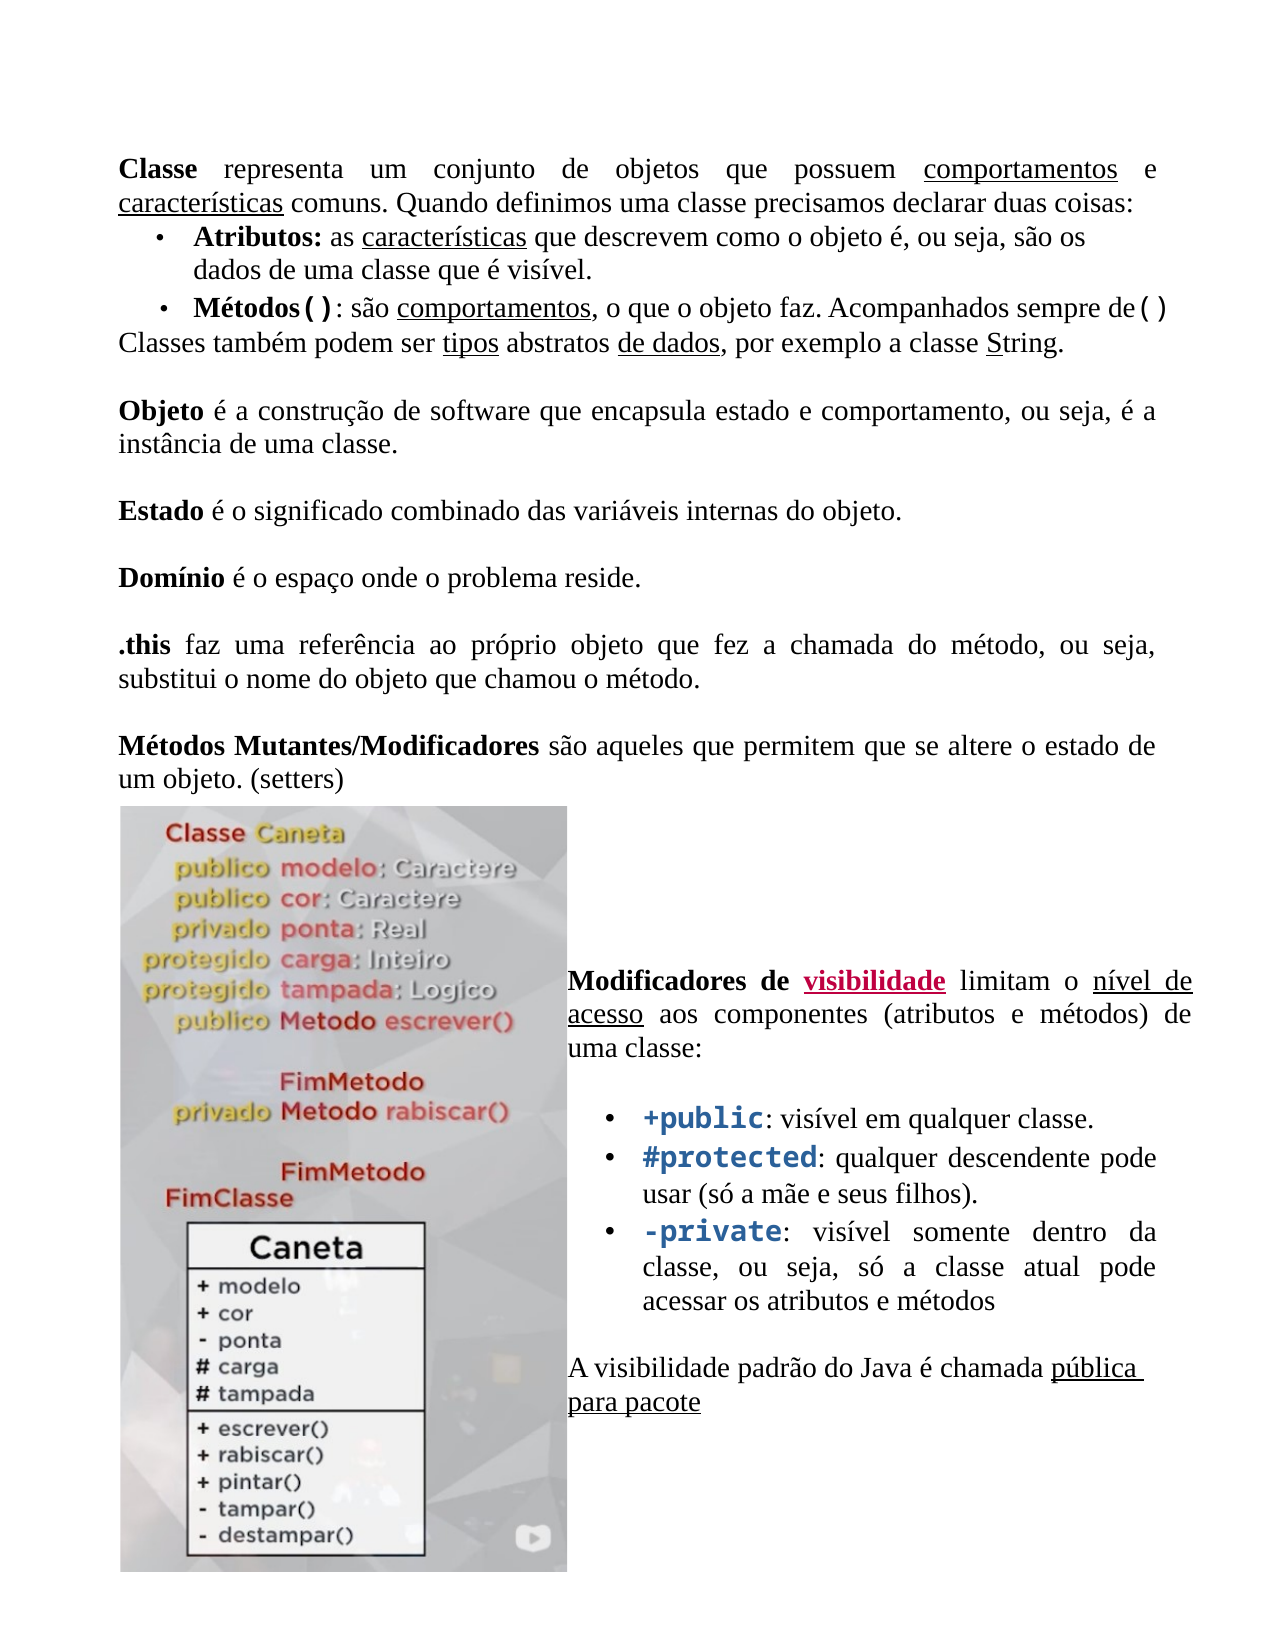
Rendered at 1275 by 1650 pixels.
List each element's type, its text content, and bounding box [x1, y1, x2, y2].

text Objeto é a construção de software que encapsula estado e comportamento, ou seja, é a instância de uma classe. [118, 393, 1157, 460]
picture [120, 806, 568, 1572]
text A visibilidade padrão do Java é chamada pública para pacote [568, 1350, 1157, 1417]
list Atributos: as características que descrevem como o objeto é, ou seja, são os dados de uma classe que é visível. [156, 219, 1157, 286]
list #protected: qualquer descendente pode usar (só a mãe e seus filhos). [568, 1137, 1157, 1210]
text Classe representa um conjunto de objetos que possuem comportamentos e características comuns. Quando definimos uma classe precisamos declarar duas coisas: [118, 152, 1157, 219]
text .this faz uma referência ao próprio objeto que fez a chamada do método, ou seja, substitui o nome do objeto que chamou o método. [118, 627, 1157, 694]
list -private: visível somente dentro da classe, ou seja, só a classe atual pode acessar os atributos e métodos [568, 1210, 1157, 1317]
text Modificadores de visibilidade limitam o nível de acesso aos componentes (atributos e métodos) de uma classe: [568, 963, 1192, 1063]
text Domínio é o espaço onde o problema reside. [118, 560, 1157, 594]
list +public: visível em qualquer classe. [568, 1097, 1157, 1137]
list Métodos(): são comportamentos, o que o objeto faz. Acompanhados sempre de() [159, 286, 1192, 326]
text Classes também podem ser tipos abstratos de dados, por exemplo a classe String. [118, 326, 1192, 359]
text Métodos Mutantes/Modificadores são aqueles que permitem que se altere o estado de um objeto. (setters) [118, 728, 1157, 795]
text Estado é o significado combinado das variáveis internas do objeto. [118, 493, 1157, 527]
